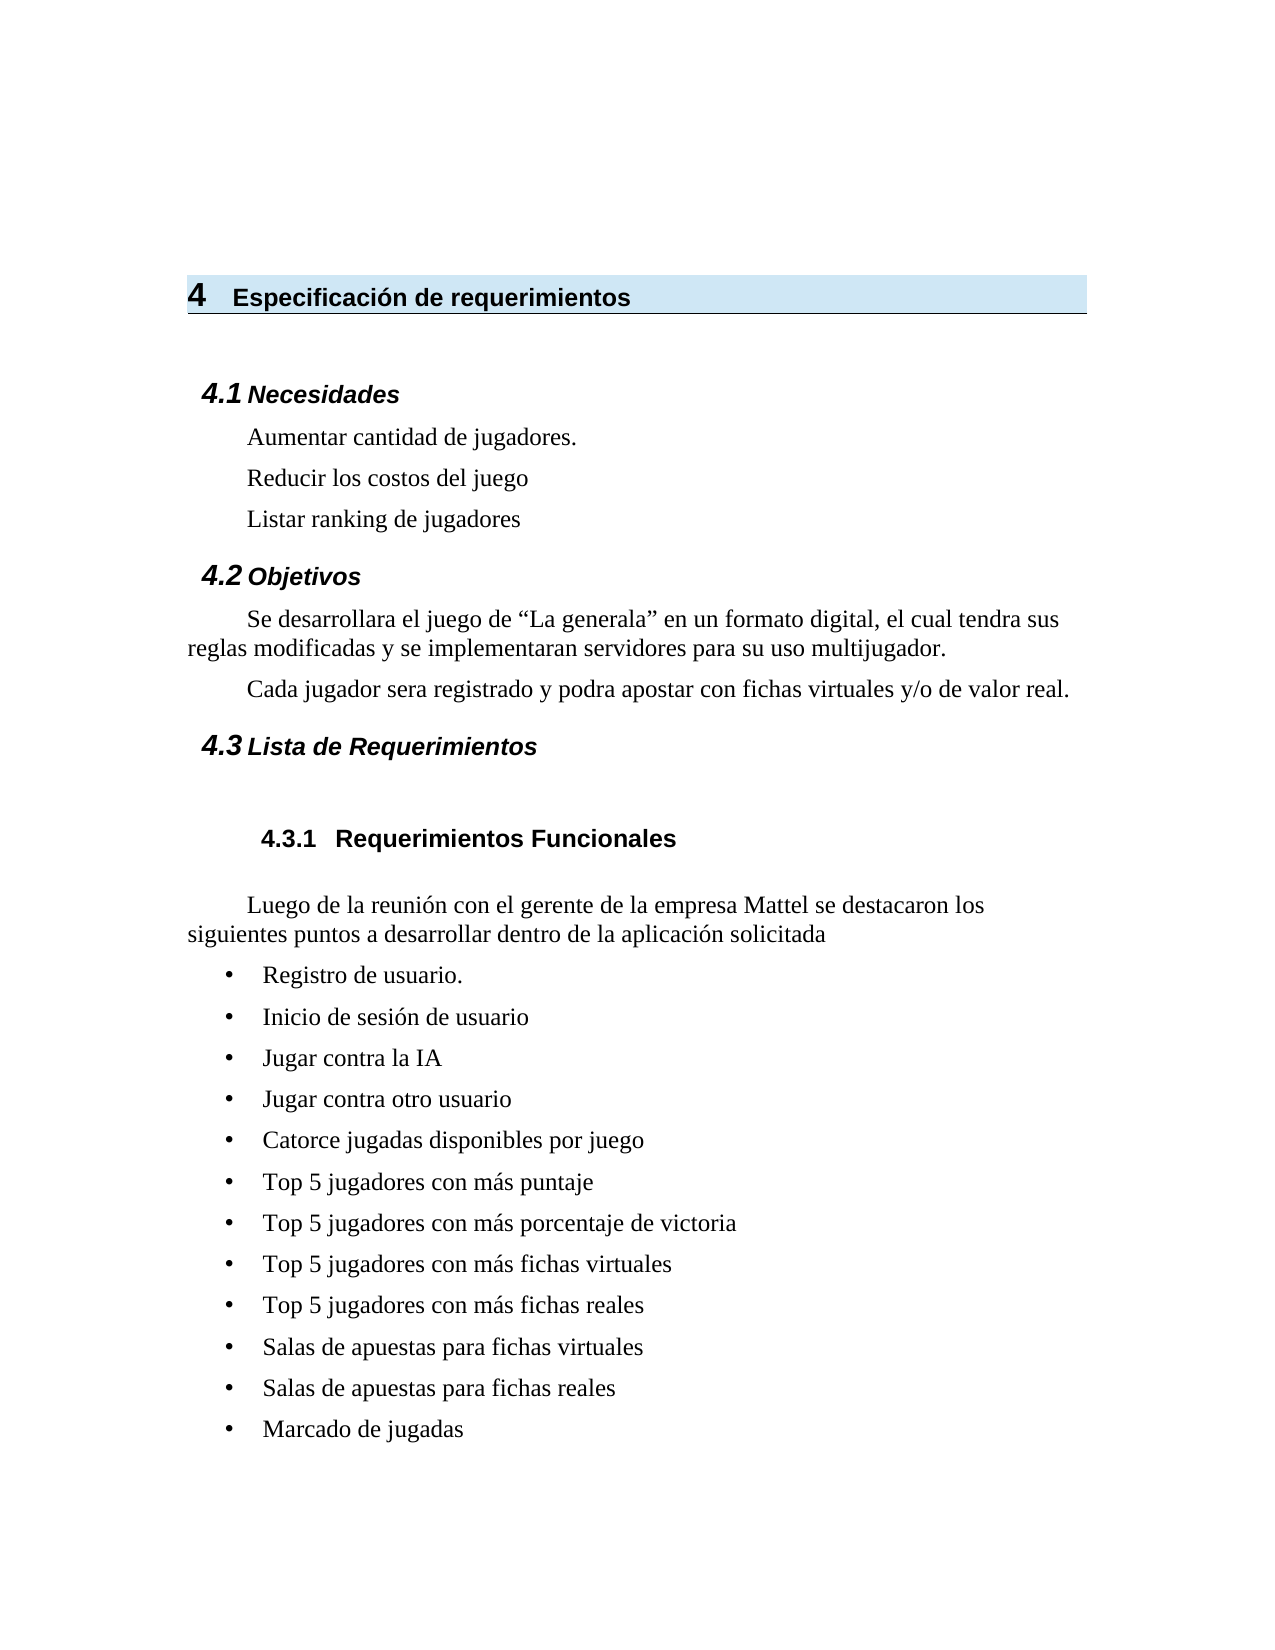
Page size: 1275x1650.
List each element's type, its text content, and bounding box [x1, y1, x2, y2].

list Top 5 jugadores con más fichas virtuales [225, 1249, 1087, 1278]
list Top 5 jugadores con más porcentaje de victoria [225, 1208, 1087, 1237]
text Aumentar cantidad de jugadores. [187, 422, 1087, 451]
list Catorce jugadas disponibles por juego [225, 1125, 1087, 1154]
text Luego de la reunión con el gerente de la empresa Mattel se destacaron los siguientes puntos a desarrollar dentro de la aplicación solicitada [187, 890, 1087, 948]
subtitle Objetivos [202, 558, 1087, 592]
list Salas de apuestas para fichas reales [225, 1373, 1087, 1402]
list Salas de apuestas para fichas virtuales [225, 1332, 1087, 1360]
subtitle Requerimientos Funcionales [261, 824, 1087, 853]
text Cada jugador sera registrado y podra apostar con fichas virtuales y/o de valor real. [187, 674, 1087, 703]
list Registro de usuario. [225, 960, 1087, 989]
subtitle Necesidades [202, 376, 1087, 409]
list Top 5 jugadores con más puntaje [225, 1167, 1087, 1195]
list Jugar contra otro usuario [225, 1084, 1087, 1113]
list Jugar contra la IA [225, 1043, 1087, 1072]
subtitle Especificación de requerimientos [187, 275, 1087, 313]
list Top 5 jugadores con más fichas reales [225, 1290, 1087, 1319]
list Inicio de sesión de usuario [225, 1002, 1087, 1030]
text Listar ranking de jugadores [187, 504, 1087, 533]
text Reducir los costos del juego [187, 463, 1087, 492]
text Se desarrollara el juego de “La generala” en un formato digital, el cual tendra sus reglas modificadas y se implementaran servidores para su uso multijugador. [187, 604, 1087, 662]
subtitle Lista de Requerimientos [202, 728, 1087, 762]
list Marcado de jugadas [225, 1414, 1087, 1443]
